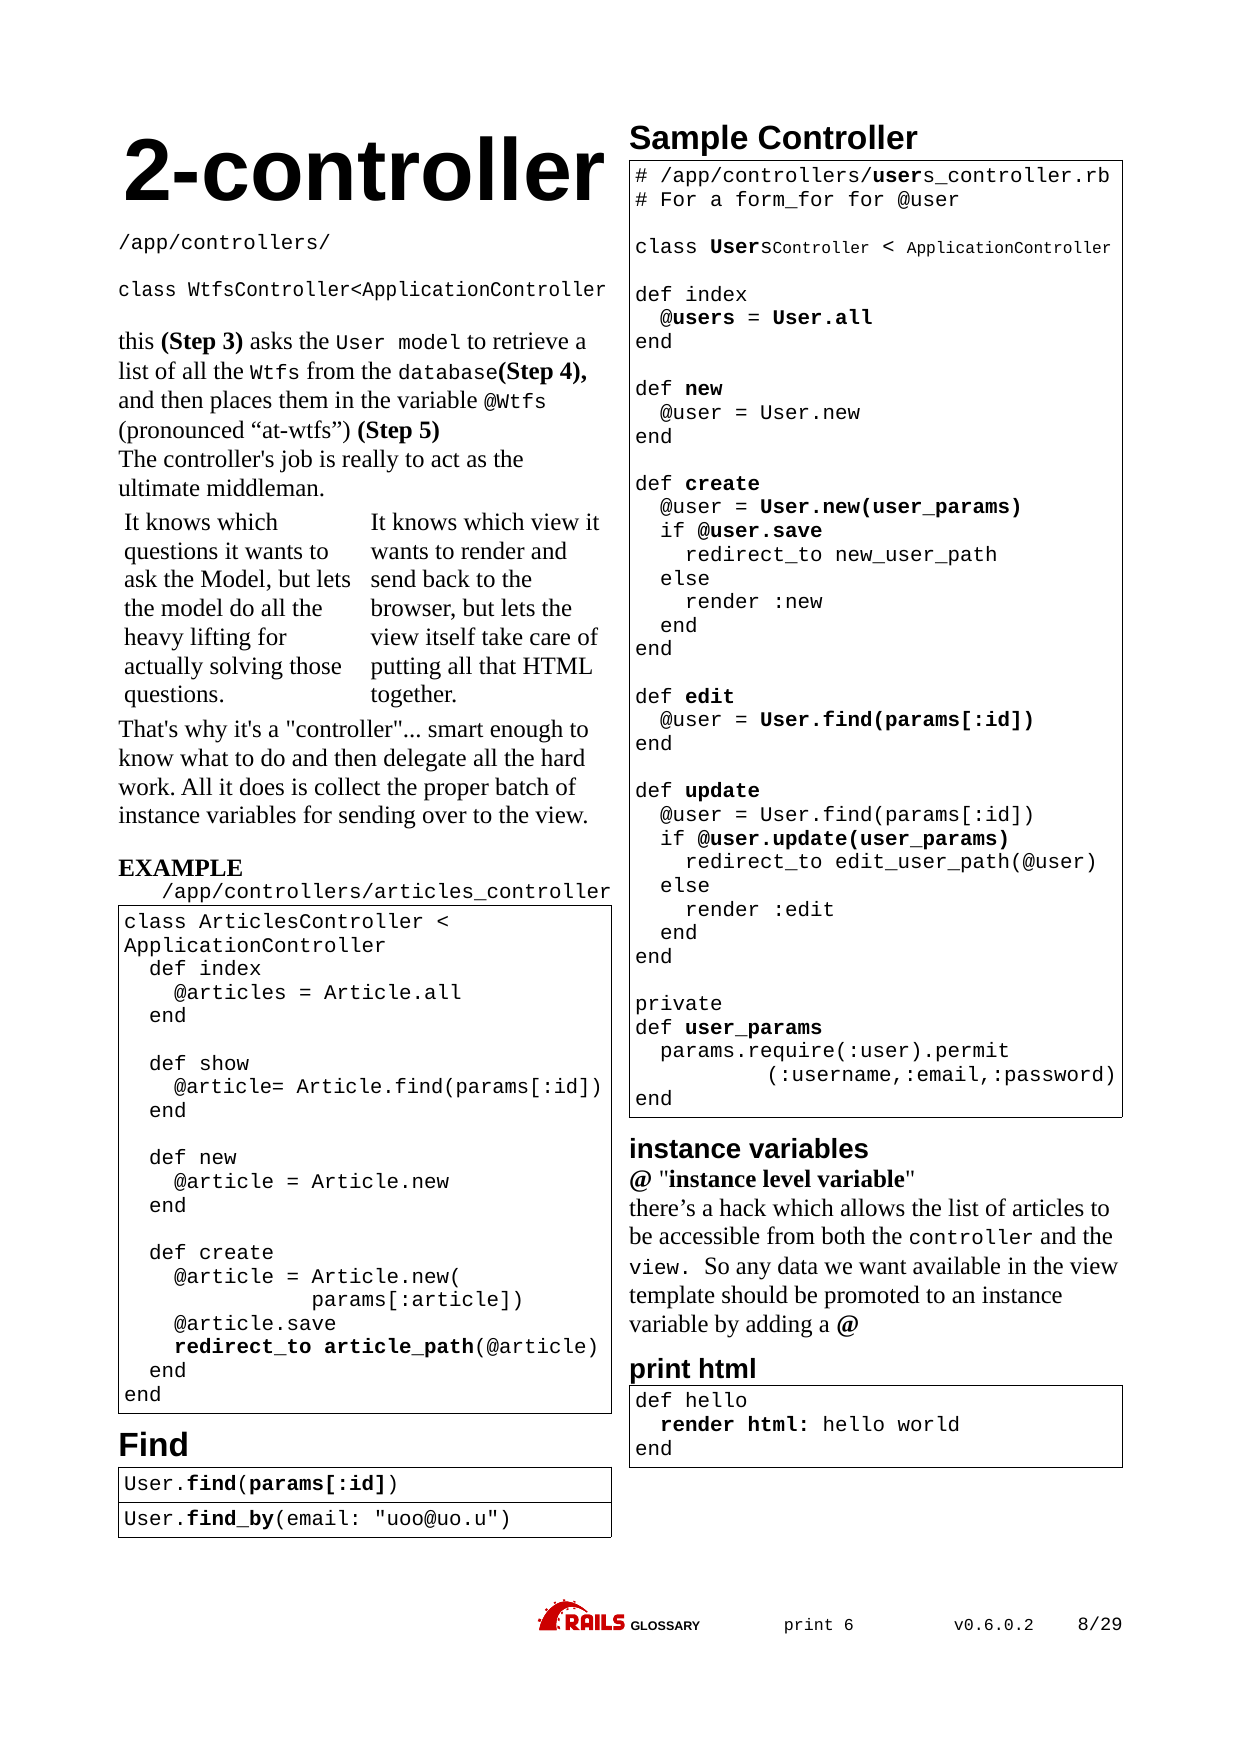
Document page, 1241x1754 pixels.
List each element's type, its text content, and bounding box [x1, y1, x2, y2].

table_header It knows which questions it wants to ask the Model, but lets the model do all the heavy lifting for actually solving those questions. [118, 501, 364, 714]
text @ "instance level variable" [629, 1164, 1122, 1193]
table_header def hello render html: hello world end [630, 1386, 1122, 1467]
table_header class ArticlesController < ApplicationController def index @articles = Article.all end def show @article= Article.find(params[:id]) end def new @article = Article.new end def create @article = Article.new( params[:article]) @article.save redirect_to article_path(@article) end end [119, 906, 611, 1413]
subtitle print html [629, 1353, 1122, 1385]
table_header It knows which view it wants to render and send back to the browser, but lets the view itself take care of putting all that HTML together. [365, 501, 611, 714]
subtitle 2-controller [118, 118, 611, 219]
text The controller's job is really to act as the ultimate middleman. [118, 444, 611, 501]
text EXAMPLE [118, 853, 611, 881]
table_cell User.find_by(email: "uoo@uo.u") [119, 1503, 611, 1537]
text /app/controllers/ [118, 232, 611, 255]
table_header User.find(params[:id]) [119, 1468, 611, 1502]
table_header # /app/controllers/users_controller.rb # For a form_for for @user class UsersController < ApplicationController def index @users = User.all end def new @user = User.new end def create @user = User.new(user_params) if @user.save redirect_to new_user_path else render :new end end def edit @user = User.find(params[:id]) end def update @user = User.find(params[:id]) if @user.update(user_params) redirect_to edit_user_path(@user) else render :edit end end private def user_params params.require(:user).permit (:username,:email,:password) end [630, 161, 1122, 1117]
subtitle Find [118, 1425, 611, 1464]
text this (Step 3) asks the User model to retrieve a list of all the Wtfs from the database(Step 4), and then places them in the variable @Wtfs (pronounced “at-wtfs”) (Step 5) [118, 326, 611, 444]
text class WtfsController<ApplicationController [118, 279, 611, 303]
subtitle Sample Controller [629, 118, 1122, 157]
text That's why it's a "controller"... smart enough to know what to do and then delegate all the hard work. All it does is collect the proper batch of instance variables for sending over to the view. [118, 714, 611, 829]
subtitle instance variables [629, 1132, 1122, 1164]
text /app/controllers/articles_controller [118, 881, 611, 905]
text there’s a hack which allows the list of articles to be accessible from both the controller and the view. So any data we want available in the view template should be promoted to an instance variable by adding a @ [629, 1193, 1122, 1338]
